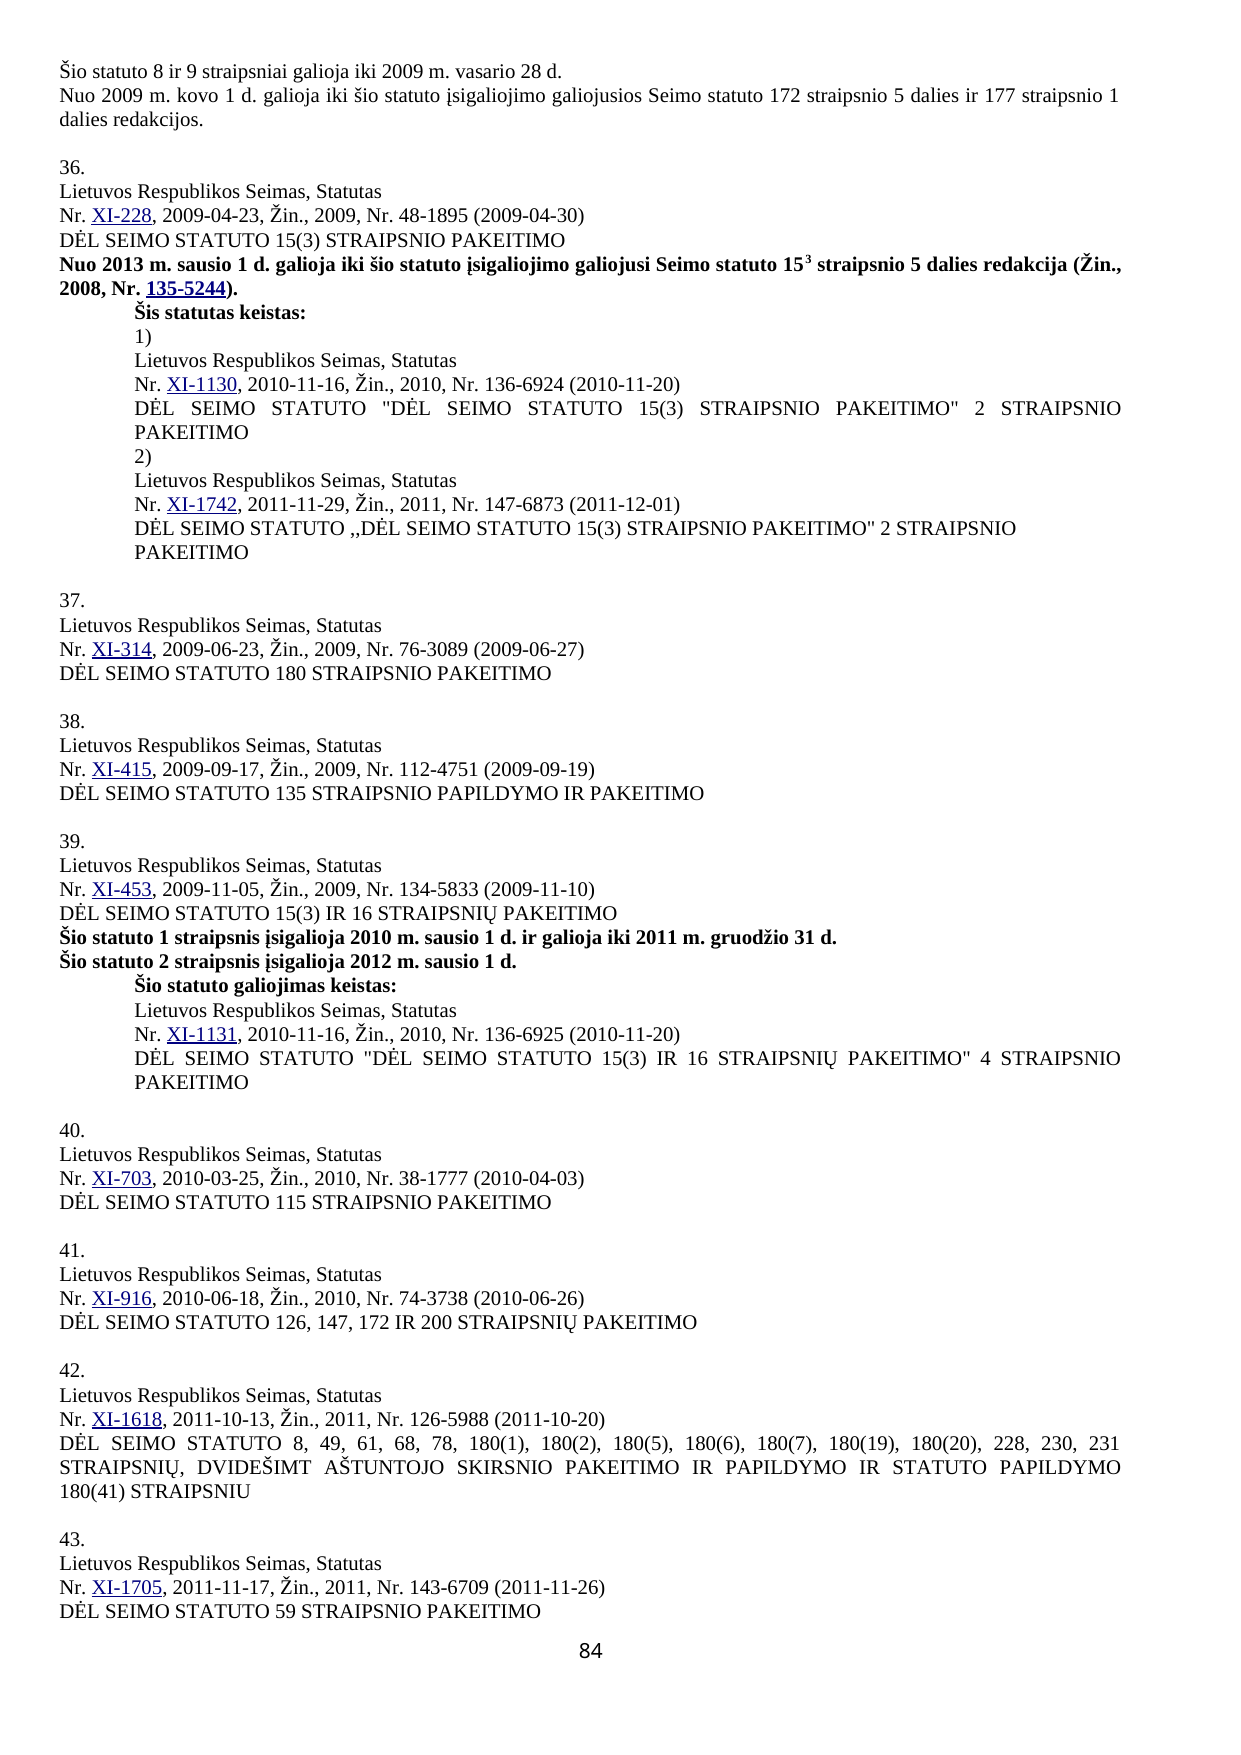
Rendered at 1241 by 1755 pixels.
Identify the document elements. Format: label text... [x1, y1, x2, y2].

text Lietuvos Respublikos Seimas, Statutas [59, 1262, 1122, 1286]
text DĖL SEIMO STATUTO 135 STRAIPSNIO PAPILDYMO IR PAKEITIMO [59, 781, 1122, 805]
text Lietuvos Respublikos Seimas, Statutas [59, 468, 1122, 492]
text Nr. XI-1131, 2010-11-16, Žin., 2010, Nr. 136-6925 (2010-11-20) [59, 1022, 1122, 1046]
text DĖL SEIMO STATUTO ,,DĖL SEIMO STATUTO 15(3) STRAIPSNIO PAKEITIMO" 2 STRAIPSNIO PAKEITIMO [134, 516, 1122, 564]
text Lietuvos Respublikos Seimas, Statutas [59, 348, 1122, 372]
text Lietuvos Respublikos Seimas, Statutas [59, 853, 1122, 877]
text 2) [59, 444, 1122, 468]
text DĖL SEIMO STATUTO 126, 147, 172 IR 200 STRAIPSNIŲ PAKEITIMO [59, 1310, 1122, 1334]
text Nr. XI-1705, 2011-11-17, Žin., 2011, Nr. 143-6709 (2011-11-26) [59, 1575, 1122, 1599]
text 42. [59, 1358, 1122, 1382]
text Lietuvos Respublikos Seimas, Statutas [59, 733, 1122, 757]
text 39. [59, 829, 1122, 853]
text DĖL SEIMO STATUTO 180 STRAIPSNIO PAKEITIMO [59, 661, 1122, 685]
text Nr. XI-415, 2009-09-17, Žin., 2009, Nr. 112-4751 (2009-09-19) [59, 757, 1122, 781]
text Šis statutas keistas: [59, 300, 1122, 324]
text DĖL SEIMO STATUTO "DĖL SEIMO STATUTO 15(3) STRAIPSNIO PAKEITIMO" 2 STRAIPSNIO PAKEITIMO [134, 396, 1122, 444]
text Nr. XI-453, 2009-11-05, Žin., 2009, Nr. 134-5833 (2009-11-10) [59, 877, 1122, 901]
text 36. [59, 155, 1122, 179]
text Lietuvos Respublikos Seimas, Statutas [59, 612, 1122, 637]
text Nuo 2009 m. kovo 1 d. galioja iki šio statuto įsigaliojimo galiojusios Seimo statuto 172 straipsnio 5 dalies ir 177 straipsnio 1 dalies redakcijos. [59, 83, 1122, 131]
text Šio statuto 8 ir 9 straipsniai galioja iki 2009 m. vasario 28 d. [59, 59, 1122, 83]
text 41. [59, 1238, 1122, 1262]
text 37. [59, 588, 1122, 612]
text Lietuvos Respublikos Seimas, Statutas [59, 1551, 1122, 1575]
text DĖL SEIMO STATUTO "DĖL SEIMO STATUTO 15(3) IR 16 STRAIPSNIŲ PAKEITIMO" 4 STRAIPSNIO PAKEITIMO [134, 1046, 1122, 1094]
text Lietuvos Respublikos Seimas, Statutas [59, 1382, 1122, 1407]
text DĖL SEIMO STATUTO 15(3) STRAIPSNIO PAKEITIMO [59, 227, 1122, 252]
text 43. [59, 1527, 1122, 1551]
text DĖL SEIMO STATUTO 15(3) IR 16 STRAIPSNIŲ PAKEITIMO [59, 901, 1122, 925]
text Šio statuto 1 straipsnis įsigalioja 2010 m. sausio 1 d. ir galioja iki 2011 m. gruodžio 31 d. [59, 925, 1122, 949]
text Nr. XI-314, 2009-06-23, Žin., 2009, Nr. 76-3089 (2009-06-27) [59, 637, 1122, 661]
text Lietuvos Respublikos Seimas, Statutas [59, 1142, 1122, 1166]
text 40. [59, 1118, 1122, 1142]
text DĖL SEIMO STATUTO 8, 49, 61, 68, 78, 180(1), 180(2), 180(5), 180(6), 180(7), 180(19), 180(20), 228, 230, 231 STRAIPSNIŲ, DVIDEŠIMT AŠTUNTOJO SKIRSNIO PAKEITIMO IR PAPILDYMO IR STATUTO PAPILDYMO 180(41) STRAIPSNIU [59, 1431, 1122, 1503]
text Nr. XI-703, 2010-03-25, Žin., 2010, Nr. 38-1777 (2010-04-03) [59, 1166, 1122, 1190]
text Lietuvos Respublikos Seimas, Statutas [59, 997, 1122, 1022]
text DĖL SEIMO STATUTO 59 STRAIPSNIO PAKEITIMO [59, 1599, 1122, 1623]
text Šio statuto galiojimas keistas: [59, 973, 1122, 997]
text Nuo 2013 m. sausio 1 d. galioja iki šio statuto įsigaliojimo galiojusi Seimo statuto 153 straipsnio 5 dalies redakcija (Žin., 2008, Nr. 135-5244). [59, 252, 1122, 300]
text Nr. XI-1130, 2010-11-16, Žin., 2010, Nr. 136-6924 (2010-11-20) [59, 372, 1122, 396]
text 1) [59, 324, 1122, 348]
text Šio statuto 2 straipsnis įsigalioja 2012 m. sausio 1 d. [59, 949, 1122, 973]
text Nr. XI-1742, 2011-11-29, Žin., 2011, Nr. 147-6873 (2011-12-01) [59, 492, 1122, 516]
text 38. [59, 709, 1122, 733]
text Nr. XI-916, 2010-06-18, Žin., 2010, Nr. 74-3738 (2010-06-26) [59, 1286, 1122, 1310]
text Nr. XI-228, 2009-04-23, Žin., 2009, Nr. 48-1895 (2009-04-30) [59, 203, 1122, 227]
text Nr. XI-1618, 2011-10-13, Žin., 2011, Nr. 126-5988 (2011-10-20) [59, 1407, 1122, 1431]
text Lietuvos Respublikos Seimas, Statutas [59, 179, 1122, 203]
text DĖL SEIMO STATUTO 115 STRAIPSNIO PAKEITIMO [59, 1190, 1122, 1214]
